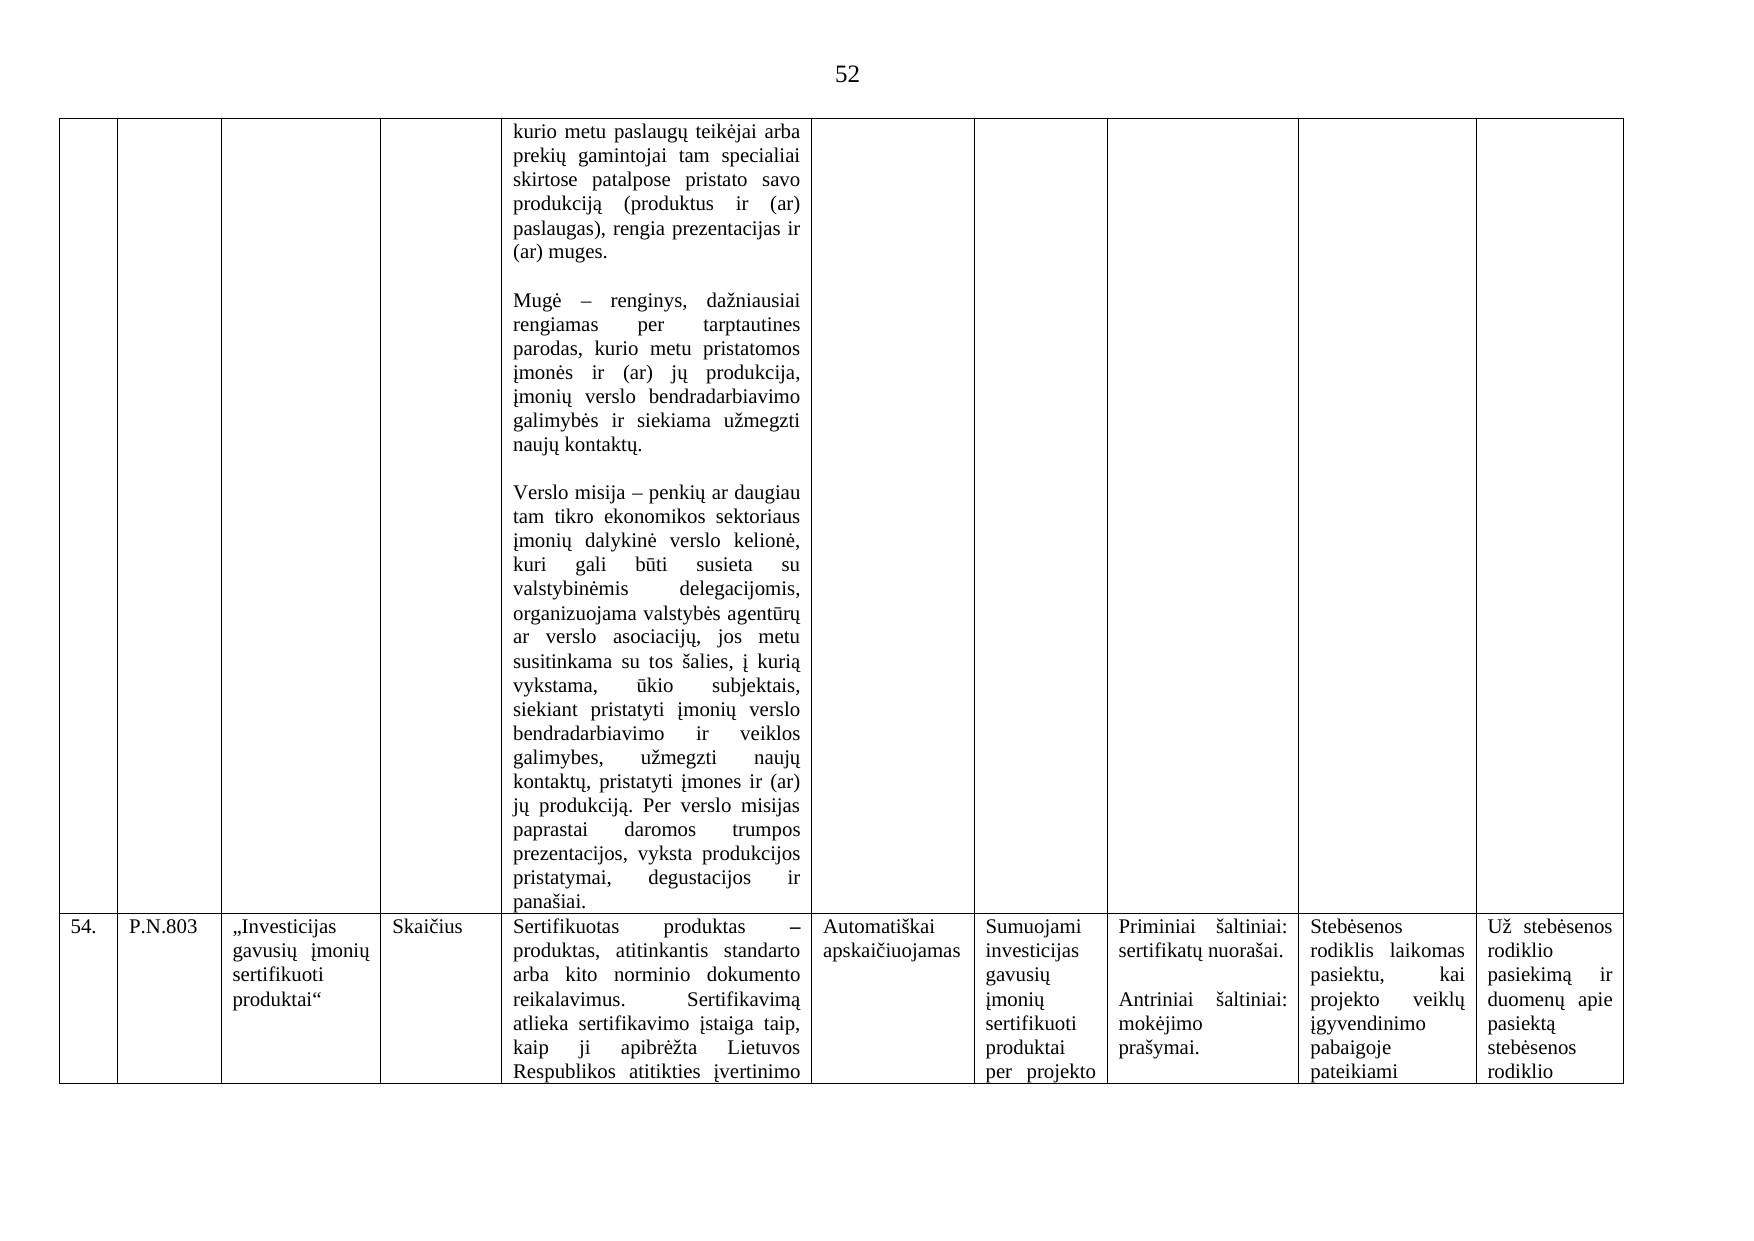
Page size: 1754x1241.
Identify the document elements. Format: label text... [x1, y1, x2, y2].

table_cell 54. [60, 914, 117, 1083]
table_cell Automatiškai apskaičiuojamas [812, 914, 974, 1083]
table_cell Sertifikuotas produktas – produktas, atitinkantis standarto arba kito norminio dokumento reikalavimus. Sertifikavimą atlieka sertifikavimo įstaiga taip, kaip ji apibrėžta Lietuvos Respublikos atitikties įvertinimo [502, 914, 811, 1083]
table_cell [60, 119, 117, 913]
table_cell Stebėsenos rodiklis laikomas pasiektu, kai projekto veiklų įgyvendinimo pabaigoje pateikiami [1299, 914, 1476, 1083]
table_cell Už stebėsenos rodiklio pasiekimą ir duomenų apie pasiektą stebėsenos rodiklio [1477, 914, 1623, 1083]
table_cell [1477, 119, 1623, 913]
table_cell [1108, 119, 1298, 913]
table_cell „Investicijas gavusių įmonių sertifikuoti produktai“ [222, 914, 380, 1083]
table_cell [812, 119, 974, 913]
table_cell kurio metu paslaugų teikėjai arba prekių gamintojai tam specialiai skirtose patalpose pristato savo produkciją (produktus ir (ar) paslaugas), rengia prezentacijas ir (ar) muges. Mugė – renginys, dažniausiai rengiamas per tarptautines parodas, kurio metu pristatomos įmonės ir (ar) jų produkcija, įmonių verslo bendradarbiavimo galimybės ir siekiama užmegzti naujų kontaktų. Verslo misija – penkių ar daugiau tam tikro ekonomikos sektoriaus įmonių dalykinė verslo kelionė, kuri gali būti susieta su valstybinėmis delegacijomis, organizuojama valstybės agentūrų ar verslo asociacijų, jos metu susitinkama su tos šalies, į kurią vykstama, ūkio subjektais, siekiant pristatyti įmonių verslo bendradarbiavimo ir veiklos galimybes, užmegzti naujų kontaktų, pristatyti įmones ir (ar) jų produkciją. Per verslo misijas paprastai daromos trumpos prezentacijos, vyksta produkcijos pristatymai, degustacijos ir panašiai. [502, 119, 811, 913]
table_cell Skaičius [381, 914, 501, 1083]
table_cell P.N.803 [118, 914, 221, 1083]
table_cell Sumuojami investicijas gavusių įmonių sertifikuoti produktai per projekto [975, 914, 1107, 1083]
table_cell [975, 119, 1107, 913]
table_cell [118, 119, 221, 913]
table_cell Priminiai šaltiniai: sertifikatų nuorašai. Antriniai šaltiniai: mokėjimo prašymai. [1108, 914, 1298, 1083]
table_cell [381, 119, 501, 913]
table_cell [1299, 119, 1476, 913]
table_cell [222, 119, 380, 913]
